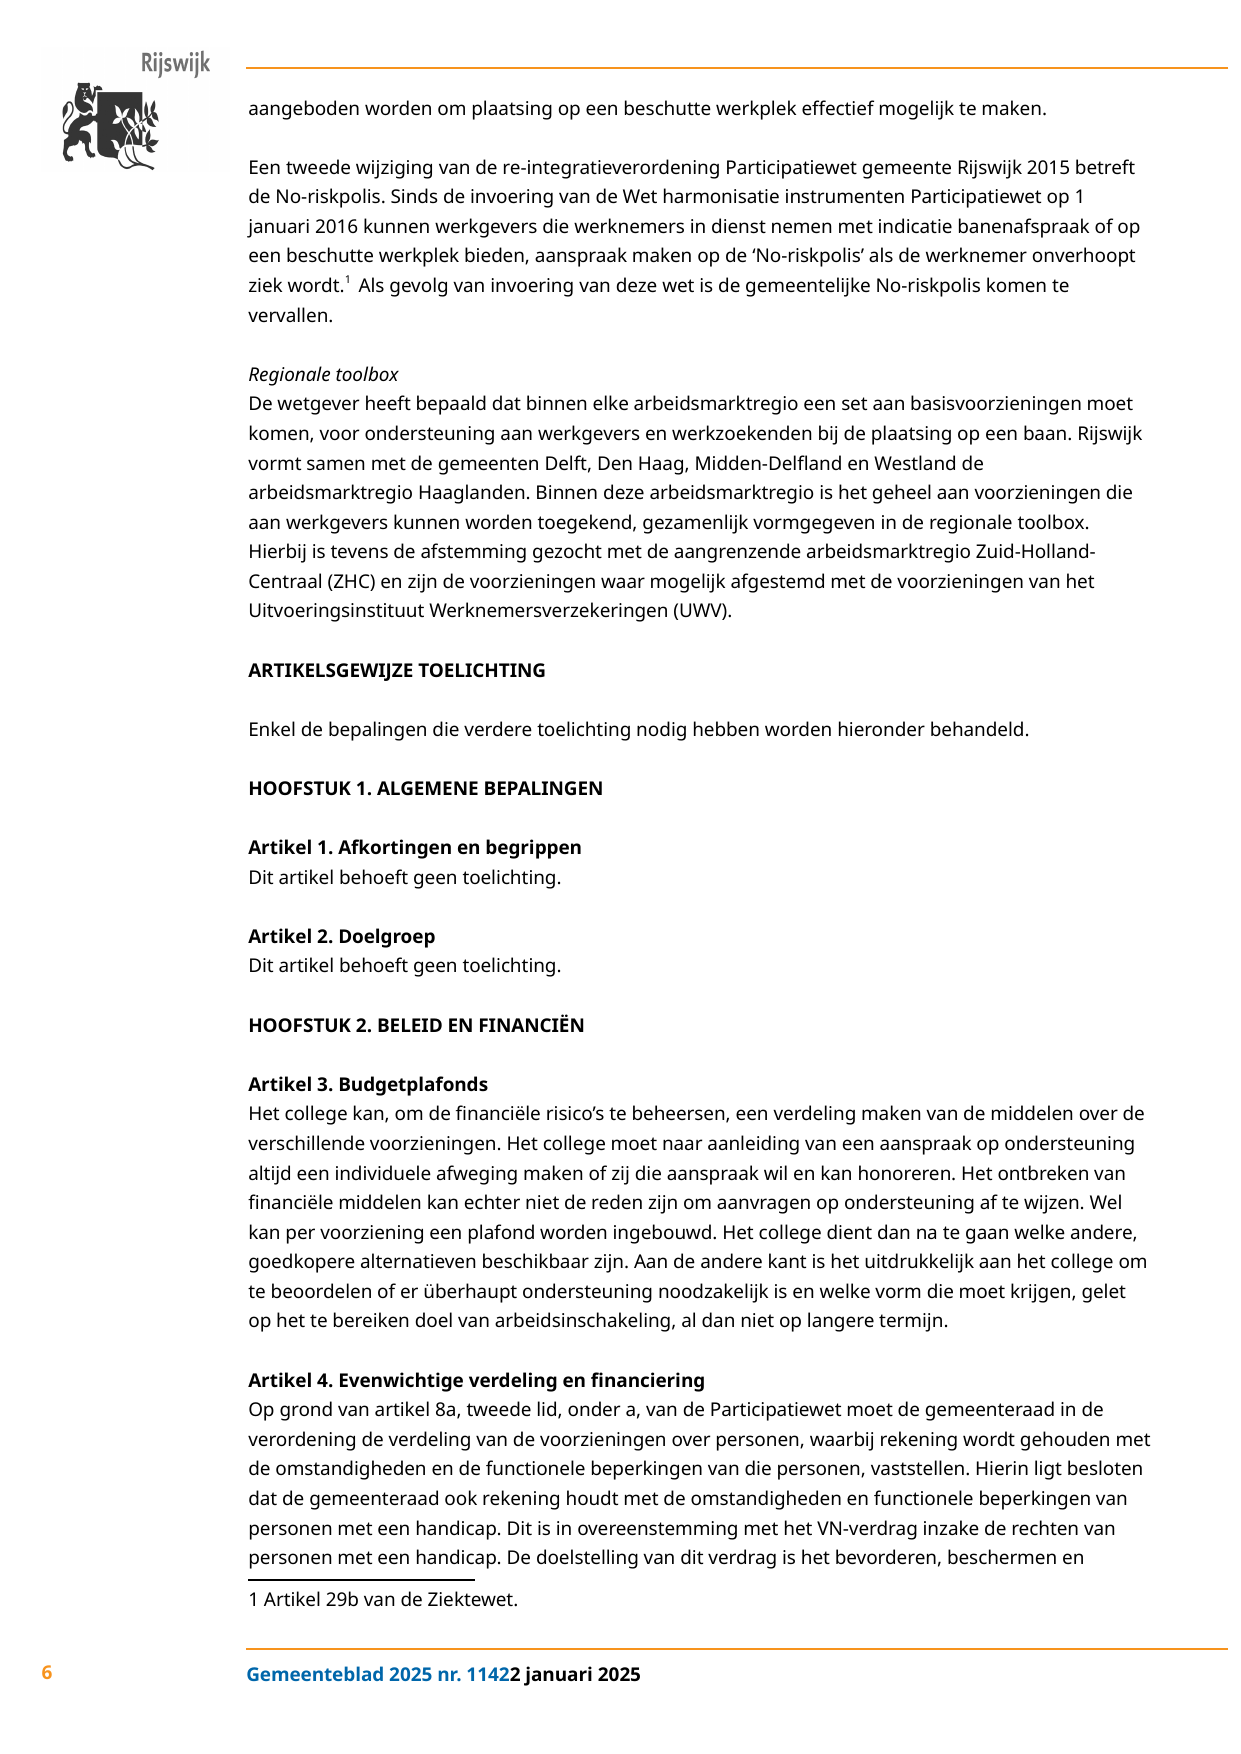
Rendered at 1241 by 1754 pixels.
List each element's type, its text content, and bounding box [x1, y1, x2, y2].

text Dit artikel behoeft geen toelichting. [248, 864, 1152, 890]
text Artikel 2. Doelgroep [248, 923, 1152, 949]
text Artikel 1. Afkortingen en begrippen [248, 834, 1152, 860]
text De wetgever heeft bepaald dat binnen elke arbeidsmarktregio een set aan basisvoorzieningen moet komen, voor ondersteuning aan werkgevers en werkzoekenden bij de plaatsing op een baan. Rijswijk vormt samen met de gemeenten Delft, Den Haag, Midden-Delfland en Westland de arbeidsmarktregio Haaglanden. Binnen deze arbeidsmarktregio is het geheel aan voorzieningen die aan werkgevers kunnen worden toegekend, gezamenlijk vormgegeven in de regionale toolbox. Hierbij is tevens de afstemming gezocht met de aangrenzende arbeidsmarktregio Zuid-Holland-Centraal (ZHC) en zijn de voorzieningen waar mogelijk afgestemd met de voorzieningen van het Uitvoeringsinstituut Werknemersverzekeringen (UWV). [248, 391, 1152, 623]
text HOOFSTUK 1. ALGEMENE BEPALINGEN [248, 775, 1152, 801]
text Artikel 4. Evenwichtige verdeling en financiering [248, 1367, 1152, 1393]
text aangeboden worden om plaatsing op een beschutte werkplek effectief mogelijk te maken. [248, 95, 1152, 121]
text Regionale toolbox [248, 361, 1152, 387]
picture [41, 47, 231, 172]
text Dit artikel behoeft geen toelichting. [248, 953, 1152, 978]
text Enkel de bepalingen die verdere toelichting nodig hebben worden hieronder behandeld. [248, 716, 1152, 742]
text HOOFSTUK 2. BELEID EN FINANCIËN [248, 1012, 1152, 1038]
text Artikel 3. Budgetplafonds [248, 1071, 1152, 1097]
text Het college kan, om de financiële risico’s te beheersen, een verdeling maken van de middelen over de verschillende voorzieningen. Het college moet naar aanleiding van een aanspraak op ondersteuning altijd een individuele afweging maken of zij die aanspraak wil en kan honoreren. Het ontbreken van financiële middelen kan echter niet de reden zijn om aanvragen op ondersteuning af te wijzen. Wel kan per voorziening een plafond worden ingebouwd. Het college dient dan na te gaan welke andere, goedkopere alternatieven beschikbaar zijn. Aan de andere kant is het uitdrukkelijk aan het college om te beoordelen of er überhaupt ondersteuning noodzakelijk is en welke vorm die moet krijgen, gelet op het te bereiken doel van arbeidsinschakeling, al dan niet op langere termijn. [248, 1101, 1152, 1333]
text Artikel 29b van de Ziektewet. [248, 1586, 1152, 1612]
text ARTIKELSGEWIJZE TOELICHTING [248, 657, 1152, 683]
text Op grond van artikel 8a, tweede lid, onder a, van de Participatiewet moet de gemeenteraad in de verordening de verdeling van de voorzieningen over personen, waarbij rekening wordt gehouden met de omstandigheden en de functionele beperkingen van die personen, vaststellen. Hierin ligt besloten dat de gemeenteraad ook rekening houdt met de omstandigheden en functionele beperkingen van personen met een handicap. Dit is in overeenstemming met het VN-verdrag inzake de rechten van personen met een handicap. De doelstelling van dit verdrag is het bevorderen, beschermen en [248, 1396, 1152, 1570]
text Een tweede wijziging van de re-integratieverordening Participatiewet gemeente Rijswijk 2015 betreft de No-riskpolis. Sinds de invoering van de Wet harmonisatie instrumenten Participatiewet op 1 januari 2016 kunnen werkgevers die werknemers in dienst nemen met indicatie banenafspraak of op een beschutte werkplek bieden, aanspraak maken op de ‘No-riskpolis’ als de werknemer onverhoopt ziek wordt. Als gevolg van invoering van deze wet is de gemeentelijke No-riskpolis komen te vervallen. [248, 154, 1152, 328]
